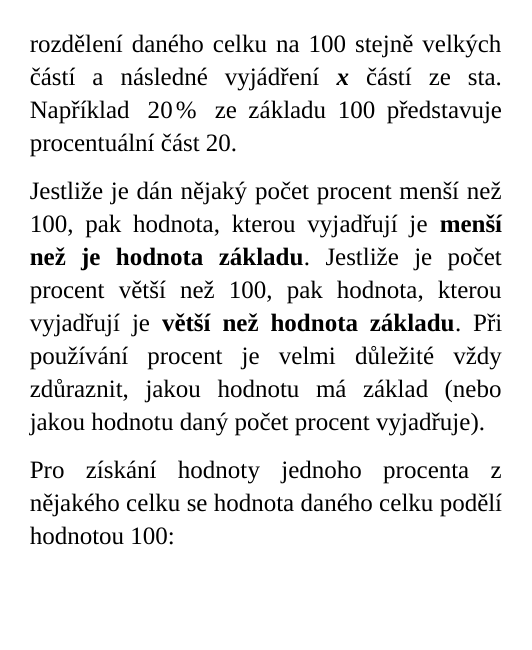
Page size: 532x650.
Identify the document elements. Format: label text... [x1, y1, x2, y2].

text Jestliže je dán nějaký počet procent menší než 100, pak hodnota, kterou vyjadřují je menší než je hodnota základu. Jestliže je počet procent větší než 100, pak hodnota, kterou vyjadřují je větší než hodnota základu. Při používání procent je velmi důležité vždy zdůraznit, jakou hodnotu má základ (nebo jakou hodnotu daný počet procent vyjadřuje). [29, 176, 502, 436]
text rozdělení daného celku na 100 stejně velkých částí a následné vyjádření x částí ze sta. Napříkladze základu 100 představuje procentuální část 20. [29, 29, 502, 157]
text Pro získání hodnoty jednoho procenta z nějakého celku se hodnota daného celku podělí hodnotou 100: [29, 455, 502, 550]
